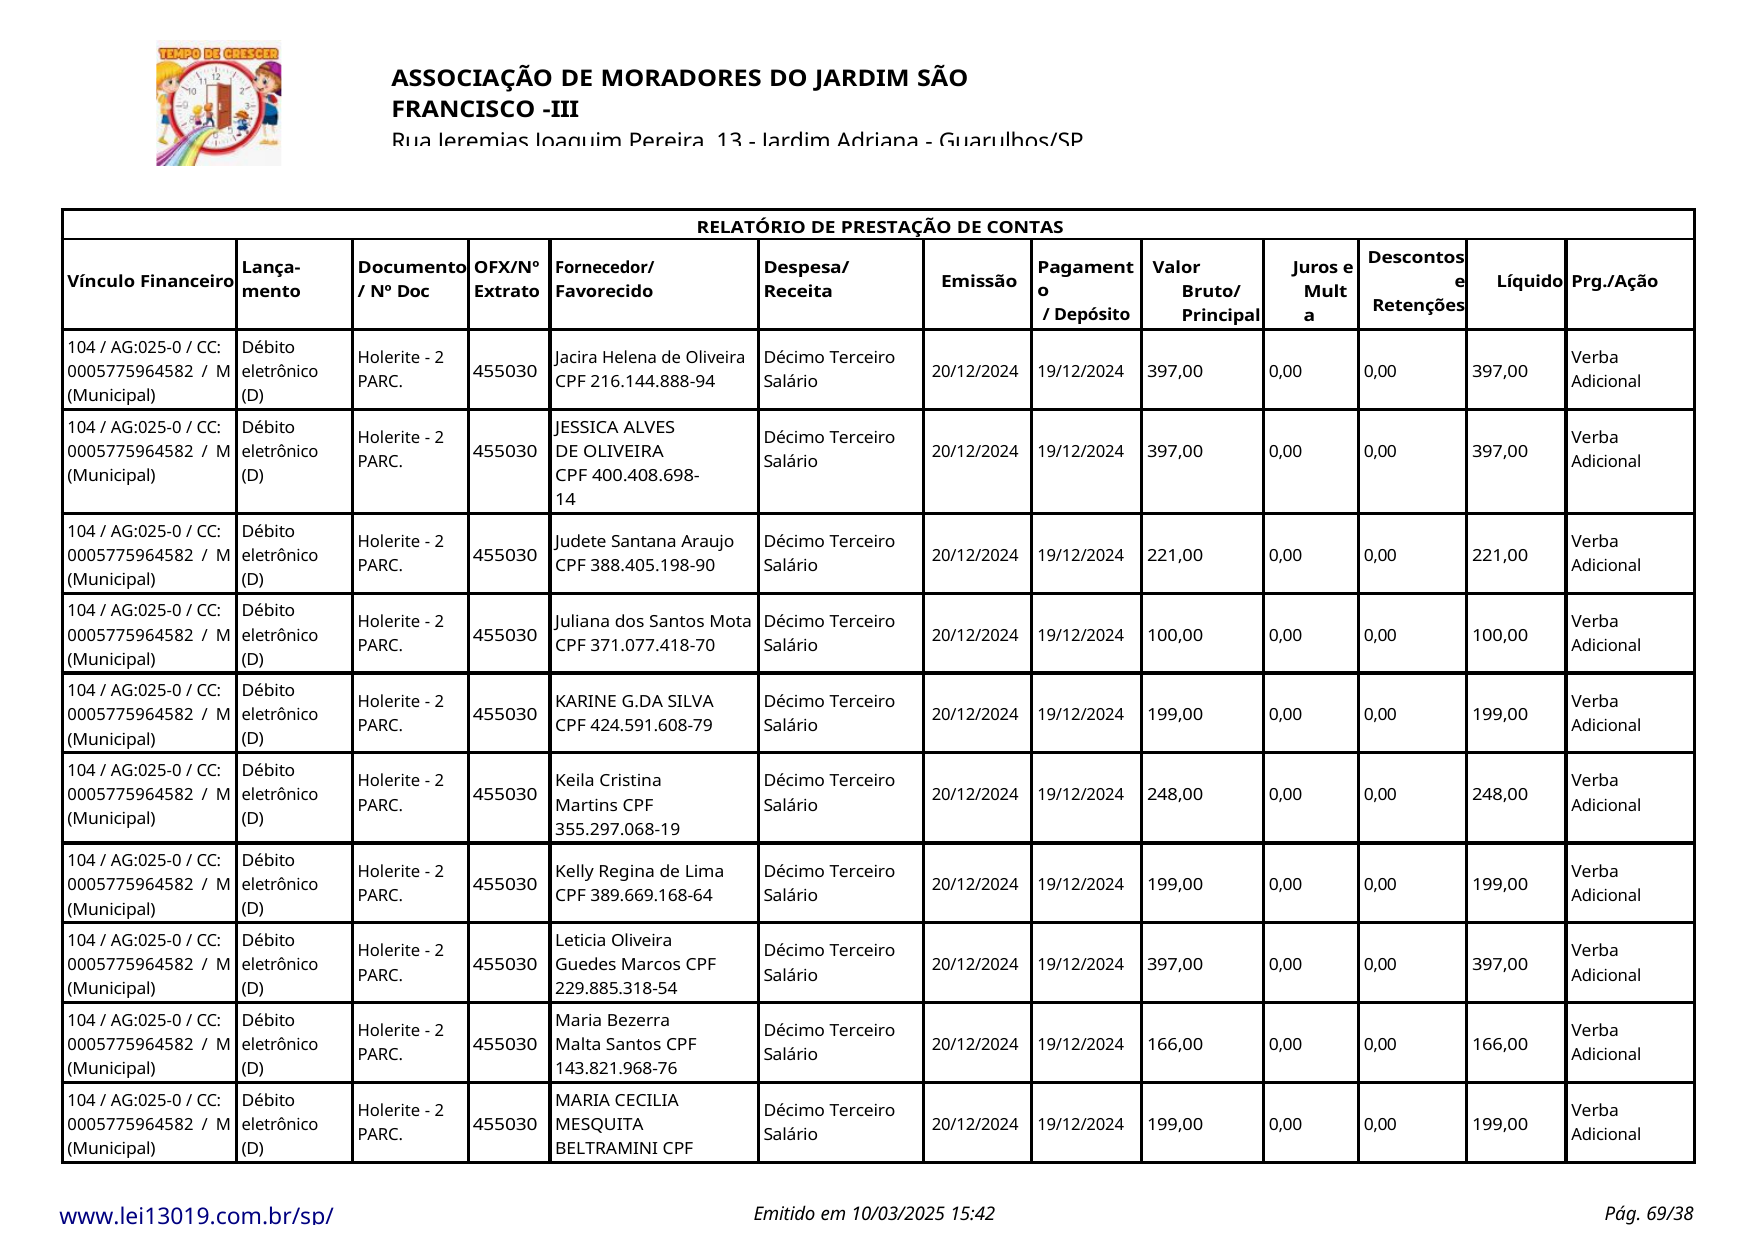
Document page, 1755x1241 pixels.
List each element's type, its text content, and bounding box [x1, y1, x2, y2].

table_cell Holerite - 2 PARC. [354, 515, 467, 592]
table_cell Décimo Terceiro Salário [760, 411, 922, 512]
table_cell 221,00 [1468, 515, 1564, 592]
table_cell Despesa/ Receita [760, 240, 922, 328]
table_cell Décimo Terceiro Salário [760, 515, 922, 592]
table_cell 19/12/2024 [1033, 1004, 1140, 1081]
table_cell 166,00 [1468, 1004, 1564, 1081]
table_cell 104 / AG:025-0 / CC: 0005775964582 / M (Municipal) [64, 1084, 235, 1161]
table_cell Juliana dos Santos Mota CPF 371.077.418-70 [552, 595, 757, 671]
table_cell 221,00 [1143, 515, 1262, 592]
table_cell 199,00 [1468, 845, 1564, 921]
table_cell 199,00 [1468, 675, 1564, 751]
table_cell 100,00 [1143, 595, 1262, 671]
table_cell 19/12/2024 [1033, 411, 1140, 512]
table_cell Verba Adicional [1568, 595, 1693, 671]
table_cell Débito eletrônico (D) [238, 754, 351, 841]
table_cell 20/12/2024 [925, 924, 1030, 1001]
table_cell Débito eletrônico (D) [238, 1084, 351, 1161]
table_cell 0,00 [1265, 515, 1357, 592]
table_cell 0,00 [1360, 595, 1465, 671]
table_cell 19/12/2024 [1033, 515, 1140, 592]
table_cell Décimo Terceiro Salário [760, 1004, 922, 1081]
table_cell Holerite - 2 PARC. [354, 924, 467, 1001]
table_cell 455030 [470, 515, 548, 592]
table_cell Kelly Regina de Lima CPF 389.669.168-64 [552, 845, 757, 921]
table_cell 455030 [470, 1084, 548, 1161]
table_cell Débito eletrônico (D) [238, 1004, 351, 1081]
table_cell Leticia Oliveira Guedes Marcos CPF 229.885.318-54 [552, 924, 757, 1001]
table_cell Prg./Ação [1568, 240, 1693, 328]
table_cell Holerite - 2 PARC. [354, 1004, 467, 1081]
table_cell 199,00 [1468, 1084, 1564, 1161]
table_cell Holerite - 2 PARC. [354, 675, 467, 751]
table_cell 20/12/2024 [925, 845, 1030, 921]
table_cell Décimo Terceiro Salário [760, 924, 922, 1001]
table_cell Verba Adicional [1568, 754, 1693, 841]
table_cell 199,00 [1143, 845, 1262, 921]
table_cell 19/12/2024 [1033, 845, 1140, 921]
table_cell Valor Bruto/ Principal [1143, 240, 1262, 328]
table_cell 0,00 [1265, 331, 1357, 408]
table_cell 104 / AG:025-0 / CC: 0005775964582 / M (Municipal) [64, 515, 235, 592]
table_cell 20/12/2024 [925, 515, 1030, 592]
table_cell 0,00 [1360, 675, 1465, 751]
table_cell 100,00 [1468, 595, 1564, 671]
table_cell Holerite - 2 PARC. [354, 411, 467, 512]
table_cell Verba Adicional [1568, 845, 1693, 921]
table_cell Holerite - 2 PARC. [354, 331, 467, 408]
table_cell 455030 [470, 595, 548, 671]
table_cell 0,00 [1265, 754, 1357, 841]
table_cell Emissão [925, 240, 1030, 328]
table_cell 455030 [470, 924, 548, 1001]
table_cell 20/12/2024 [925, 754, 1030, 841]
table_cell 20/12/2024 [925, 331, 1030, 408]
table_cell Verba Adicional [1568, 411, 1693, 512]
table_cell 19/12/2024 [1033, 595, 1140, 671]
table_cell Holerite - 2 PARC. [354, 595, 467, 671]
table_cell 455030 [470, 331, 548, 408]
table_cell Débito eletrônico (D) [238, 331, 351, 408]
table_cell 397,00 [1143, 924, 1262, 1001]
table_cell 0,00 [1265, 595, 1357, 671]
table_cell 455030 [470, 1004, 548, 1081]
table_cell 20/12/2024 [925, 1084, 1030, 1161]
table_cell 20/12/2024 [925, 595, 1030, 671]
table_cell Décimo Terceiro Salário [760, 1084, 922, 1161]
table_cell 0,00 [1265, 924, 1357, 1001]
table_cell Décimo Terceiro Salário [760, 331, 922, 408]
table_cell 104 / AG:025-0 / CC: 0005775964582 / M (Municipal) [64, 331, 235, 408]
table_cell Décimo Terceiro Salário [760, 754, 922, 841]
table_cell Vínculo Financeiro [64, 240, 235, 328]
table_cell 104 / AG:025-0 / CC: 0005775964582 / M (Municipal) [64, 675, 235, 751]
table_cell Holerite - 2 PARC. [354, 754, 467, 841]
table_cell 0,00 [1360, 924, 1465, 1001]
table_cell Débito eletrônico (D) [238, 675, 351, 751]
table_cell Verba Adicional [1568, 1084, 1693, 1161]
table_cell Judete Santana Araujo CPF 388.405.198-90 [552, 515, 757, 592]
table_cell 20/12/2024 [925, 411, 1030, 512]
table_cell 0,00 [1265, 1084, 1357, 1161]
table_cell Décimo Terceiro Salário [760, 675, 922, 751]
table_cell Décimo Terceiro Salário [760, 595, 922, 671]
table_cell 0,00 [1360, 845, 1465, 921]
table_cell 20/12/2024 [925, 675, 1030, 751]
table_cell 104 / AG:025-0 / CC: 0005775964582 / M (Municipal) [64, 845, 235, 921]
table_cell Verba Adicional [1568, 331, 1693, 408]
table_cell Verba Adicional [1568, 515, 1693, 592]
table_cell Verba Adicional [1568, 924, 1693, 1001]
table_cell Débito eletrônico (D) [238, 924, 351, 1001]
table_cell 19/12/2024 [1033, 1084, 1140, 1161]
table_cell 0,00 [1360, 754, 1465, 841]
table_cell Débito eletrônico (D) [238, 515, 351, 592]
table_cell Débito eletrônico (D) [238, 845, 351, 921]
table_cell 397,00 [1143, 331, 1262, 408]
table_cell 19/12/2024 [1033, 754, 1140, 841]
table_cell MARIA CECILIA MESQUITA BELTRAMINI CPF [552, 1084, 757, 1161]
table_cell Verba Adicional [1568, 1004, 1693, 1081]
table_cell 19/12/2024 [1033, 331, 1140, 408]
table_cell 104 / AG:025-0 / CC: 0005775964582 / M (Municipal) [64, 411, 235, 512]
table_cell Líquido [1468, 240, 1564, 328]
table_cell Débito eletrônico (D) [238, 411, 351, 512]
table_cell Maria Bezerra Malta Santos CPF 143.821.968-76 [552, 1004, 757, 1081]
table_cell 0,00 [1265, 845, 1357, 921]
table_cell 19/12/2024 [1033, 924, 1140, 1001]
table_cell OFX/Nº Extrato [470, 240, 548, 328]
table_cell 397,00 [1468, 331, 1564, 408]
table_cell 248,00 [1143, 754, 1262, 841]
table_cell 166,00 [1143, 1004, 1262, 1081]
table_cell 397,00 [1143, 411, 1262, 512]
table_cell 0,00 [1265, 1004, 1357, 1081]
table_cell 0,00 [1360, 411, 1465, 512]
table_cell 455030 [470, 411, 548, 512]
table_cell Documento / Nº Doc [354, 240, 467, 328]
table_cell Holerite - 2 PARC. [354, 845, 467, 921]
table_cell 0,00 [1265, 411, 1357, 512]
table_cell Descontos e Retenções [1360, 240, 1465, 328]
table_cell Keila Cristina Martins CPF 355.297.068-19 [552, 754, 757, 841]
table_cell 397,00 [1468, 924, 1564, 1001]
table_cell 199,00 [1143, 675, 1262, 751]
table_cell 0,00 [1360, 515, 1465, 592]
table_cell Holerite - 2 PARC. [354, 1084, 467, 1161]
table_cell Débito eletrônico (D) [238, 595, 351, 671]
table_cell 0,00 [1360, 1084, 1465, 1161]
table_cell 397,00 [1468, 411, 1564, 512]
table_cell 104 / AG:025-0 / CC: 0005775964582 / M (Municipal) [64, 924, 235, 1001]
table_cell 20/12/2024 [925, 1004, 1030, 1081]
table_cell KARINE G.DA SILVA CPF 424.591.608-79 [552, 675, 757, 751]
table_cell 104 / AG:025-0 / CC: 0005775964582 / M (Municipal) [64, 1004, 235, 1081]
table_cell 19/12/2024 [1033, 675, 1140, 751]
table_cell JESSICA ALVES DE OLIVEIRA CPF 400.408.698-14 [552, 411, 757, 512]
table_cell 104 / AG:025-0 / CC: 0005775964582 / M (Municipal) [64, 754, 235, 841]
table_cell 199,00 [1143, 1084, 1262, 1161]
table_cell 0,00 [1265, 675, 1357, 751]
table_cell 455030 [470, 845, 548, 921]
table_cell Lança- mento [238, 240, 351, 328]
table_cell Juros e Multa [1265, 240, 1357, 328]
table_cell Jacira Helena de Oliveira CPF 216.144.888-94 [552, 331, 757, 408]
table_header RELATÓRIO DE PRESTAÇÃO DE CONTAS [64, 211, 1693, 238]
table_cell 104 / AG:025-0 / CC: 0005775964582 / M (Municipal) [64, 595, 235, 671]
table_cell Verba Adicional [1568, 675, 1693, 751]
table_cell 455030 [470, 675, 548, 751]
table_cell Fornecedor/ Favorecido [552, 240, 757, 328]
table_cell 248,00 [1468, 754, 1564, 841]
table_cell Pagamento / Depósito [1033, 240, 1140, 328]
table_cell Décimo Terceiro Salário [760, 845, 922, 921]
table_cell 455030 [470, 754, 548, 841]
table_cell 0,00 [1360, 331, 1465, 408]
table_cell 0,00 [1360, 1004, 1465, 1081]
